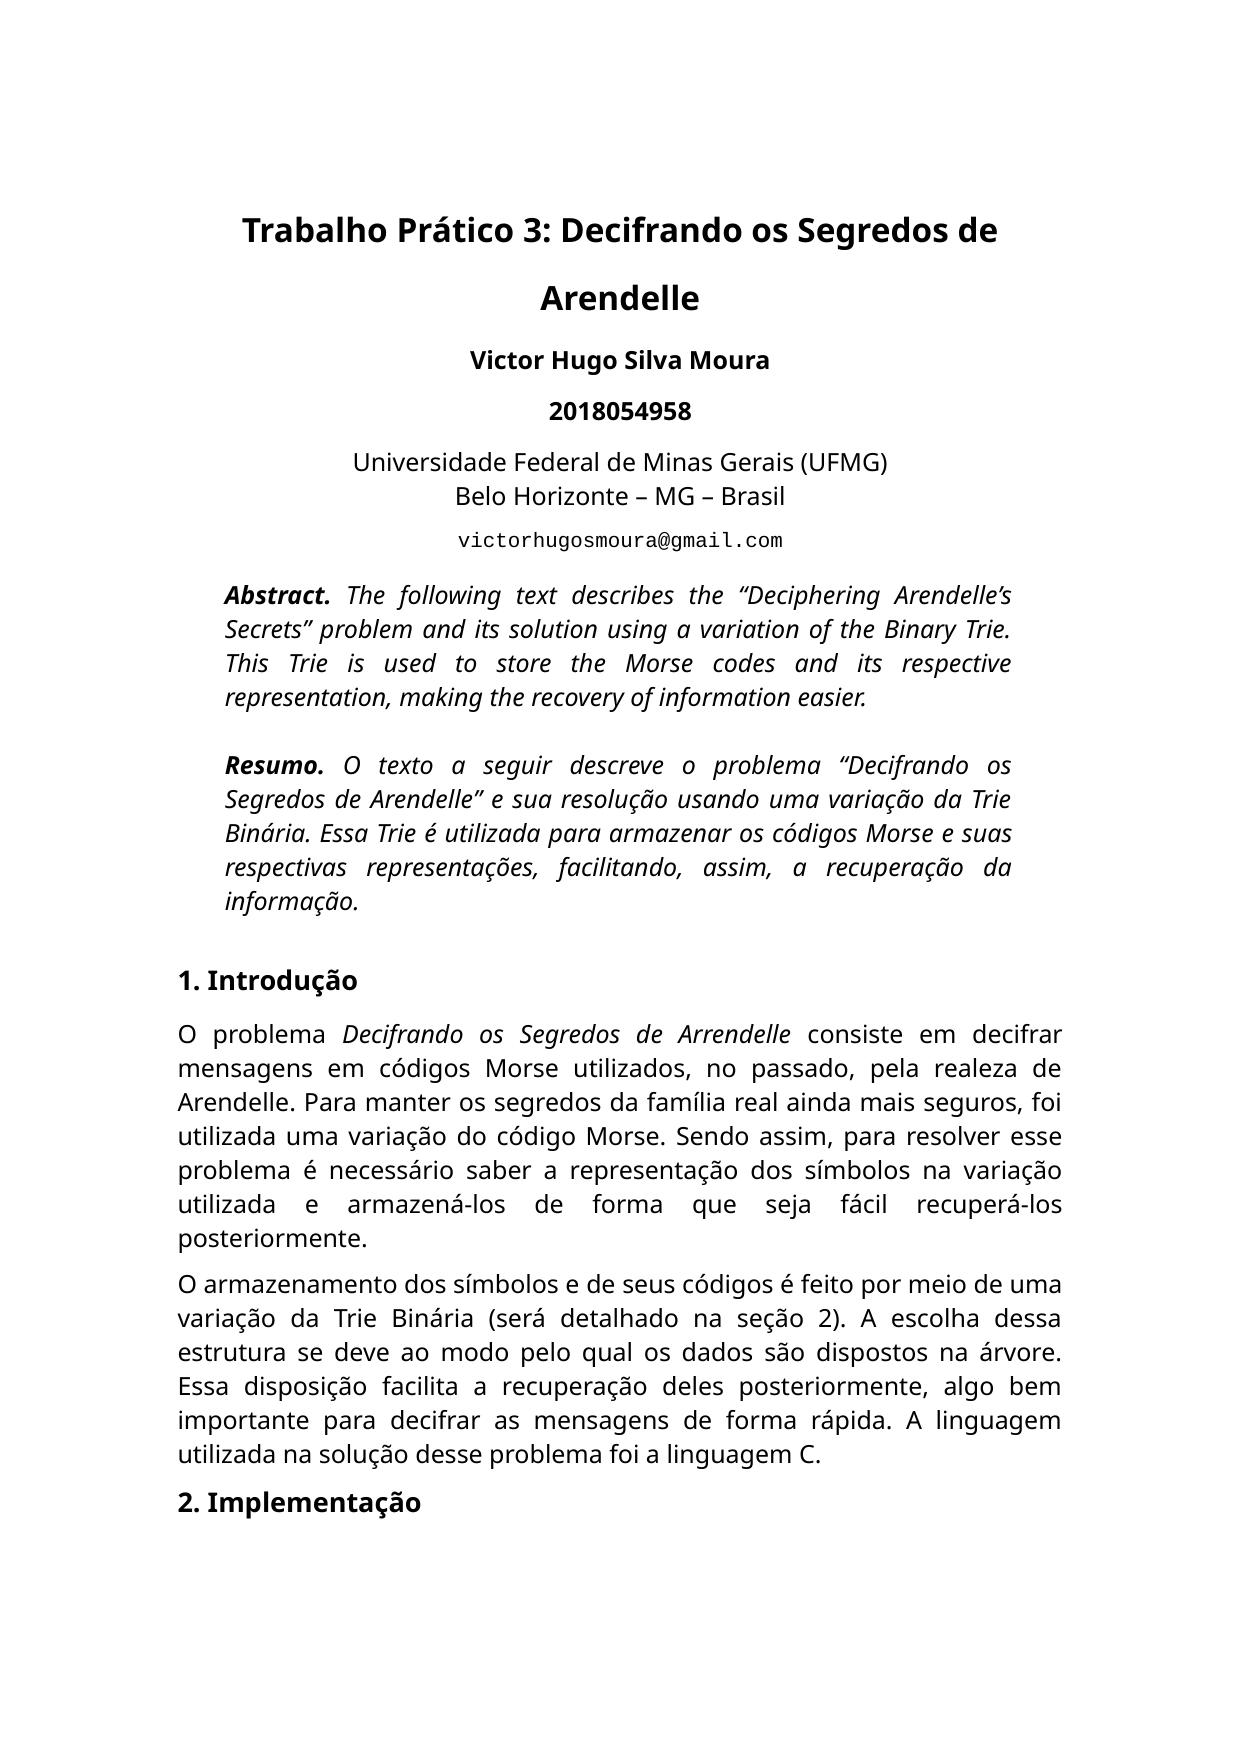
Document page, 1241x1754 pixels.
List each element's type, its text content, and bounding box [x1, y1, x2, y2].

text victorhugosmoura@gmail.com [177, 530, 1063, 554]
text Belo Horizonte – MG – Brasil [177, 479, 1063, 513]
text 1. Introdução [177, 961, 1063, 998]
text O armazenamento dos símbolos e de seus códigos é feito por meio de uma variação da Trie Binária (será detalhado na seção 2). A escolha dessa estrutura se deve ao modo pelo qual os dados são dispostos na árvore. Essa disposição facilita a recuperação deles posteriormente, algo bem importante para decifrar as mensagens de forma rápida. A linguagem utilizada na solução desse problema foi a linguagem C. [177, 1267, 1063, 1471]
text Victor Hugo Silva Moura [177, 343, 1063, 377]
text Resumo. O texto a seguir descreve o problema “Decifrando os Segredos de Arendelle” e sua resolução usando uma variação da Trie Binária. Essa Trie é utilizada para armazenar os códigos Morse e suas respectivas representações, facilitando, assim, a recuperação da informação. [177, 748, 1016, 918]
text Trabalho Prático 3: Decifrando os Segredos de Arendelle [177, 207, 1063, 320]
text 2. Implementação [177, 1483, 1063, 1520]
text 2018054958 [177, 394, 1063, 428]
text O problema Decifrando os Segredos de Arrendelle consiste em decifrar mensagens em códigos Morse utilizados, no passado, pela realeza de Arendelle. Para manter os segredos da família real ainda mais seguros, foi utilizada uma variação do código Morse. Sendo assim, para resolver esse problema é necessário saber a representação dos símbolos na variação utilizada e armazená-los de forma que seja fácil recuperá-los posteriormente. [177, 1016, 1063, 1255]
text Abstract. The following text describes the “Deciphering Arendelle’s Secrets” problem and its solution using a variation of the Binary Trie. This Trie is used to store the Morse codes and its respective representation, making the recovery of information easier. [177, 577, 1016, 714]
text Universidade Federal de Minas Gerais (UFMG) [177, 445, 1063, 479]
